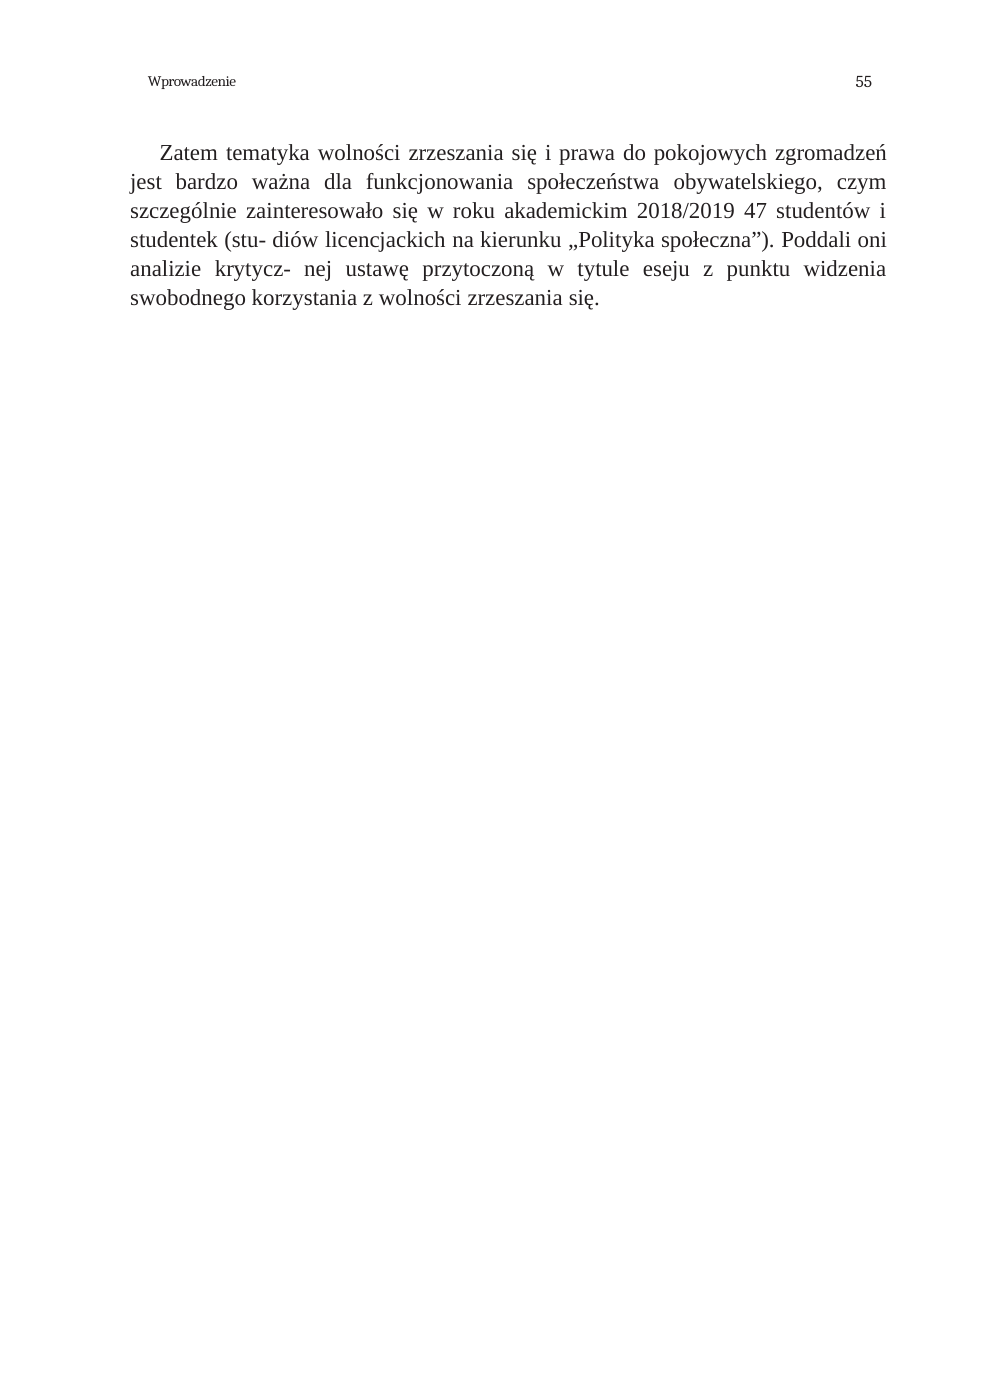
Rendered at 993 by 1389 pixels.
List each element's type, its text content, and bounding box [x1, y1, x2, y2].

text Zatem tematyka wolności zrzeszania się i prawa do pokojowych zgromadzeń jest bardzo ważna dla funkcjonowania społeczeństwa obywatelskiego, czym szczególnie zainteresowało się w roku akademickim 2018/2019 47 studentów i studentek (stu- diów licencjackich na kierunku „Polityka społeczna”). Poddali oni analizie krytycz- nej ustawę przytoczoną w tytule eseju z punktu widzenia swobodnego korzystania z wolności zrzeszania się. [130, 139, 887, 310]
text Wprowadzenie 55 [148, 72, 886, 91]
